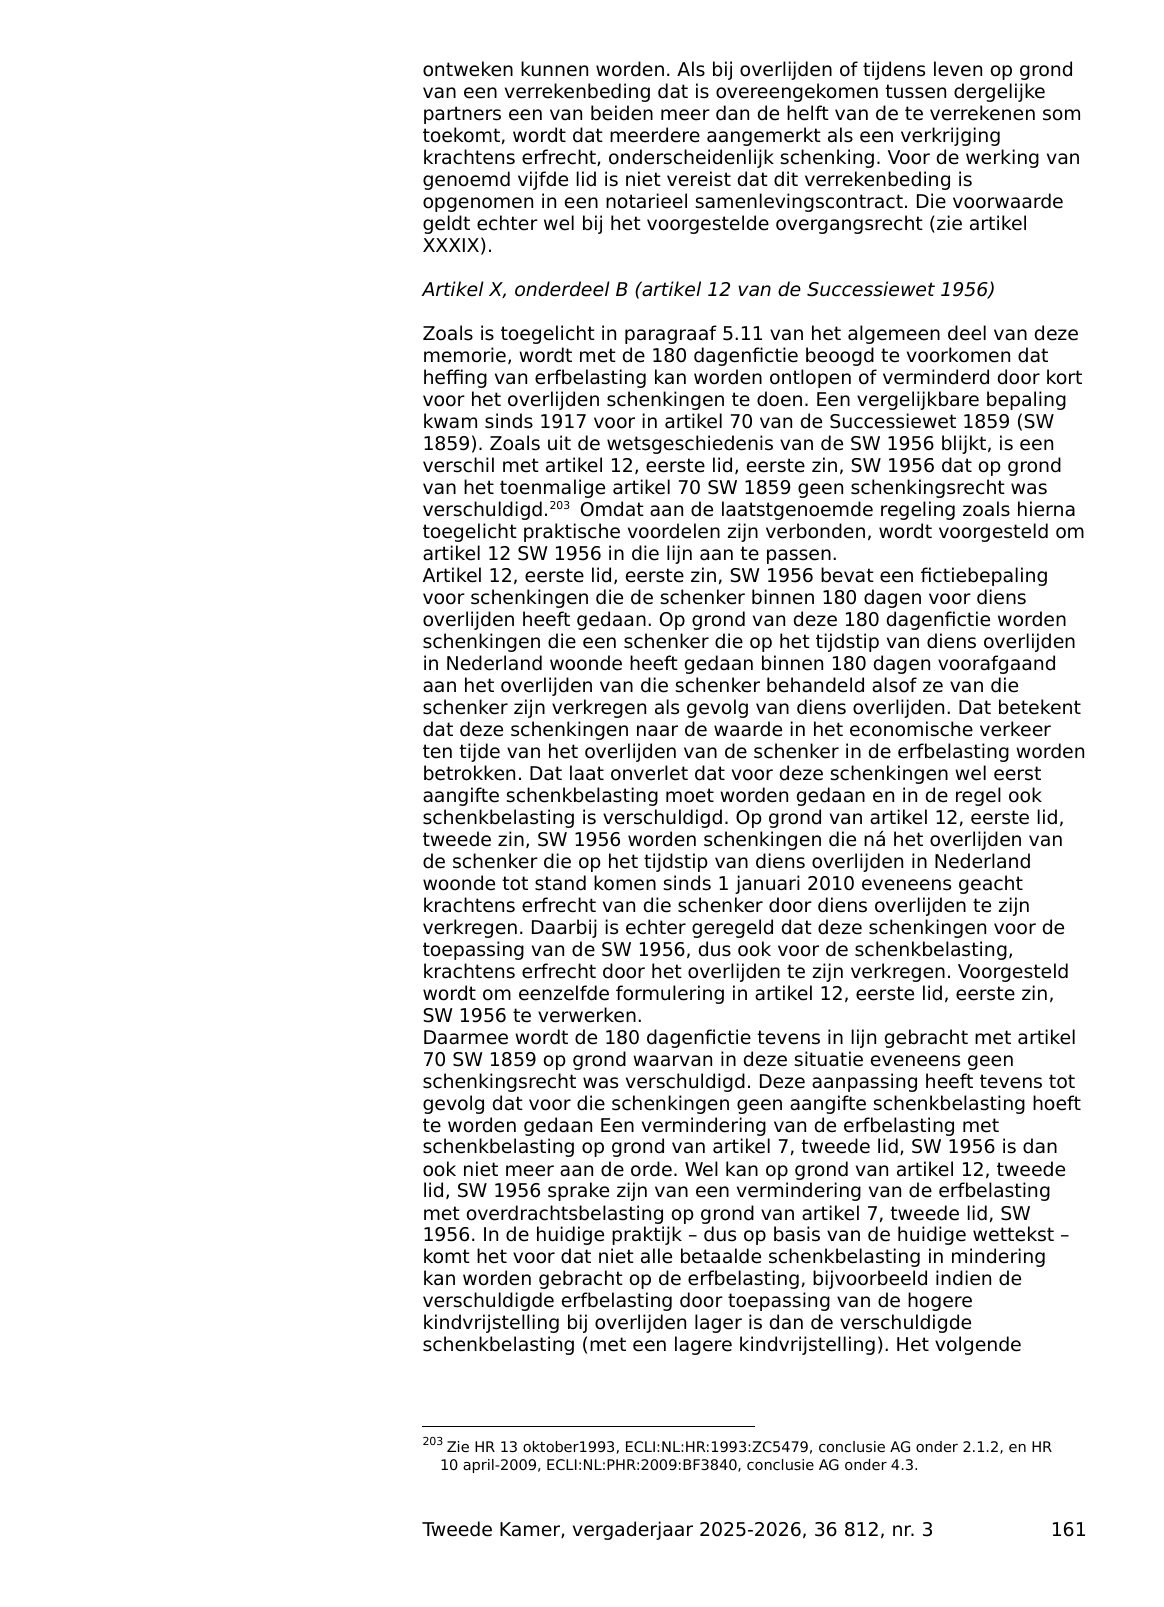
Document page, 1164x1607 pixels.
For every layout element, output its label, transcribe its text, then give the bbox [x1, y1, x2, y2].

text Zoals is toegelicht in paragraaf 5.11 van het algemeen deel van deze memorie, wordt met de 180 dagenfictie beoogd te voorkomen dat heffing van erfbelasting kan worden ontlopen of verminderd door kort voor het overlijden schenkingen te doen. Een vergelijkbare bepaling kwam sinds 1917 voor in artikel 70 van de Successiewet 1859 (SW 1859). Zoals uit de wetsgeschiedenis van de SW 1956 blijkt, is een verschil met artikel 12, eerste lid, eerste zin, SW 1956 dat op grond van het toenmalige artikel 70 SW 1859 geen schenkingsrecht was verschuldigd. Omdat aan de laatstgenoemde regeling zoals hierna toegelicht praktische voordelen zijn verbonden, wordt voorgesteld om artikel 12 SW 1956 in die lijn aan te passen. [422, 323, 1087, 565]
text Artikel 12, eerste lid, eerste zin, SW 1956 bevat een fictiebepaling voor schenkingen die de schenker binnen 180 dagen voor diens overlijden heeft gedaan. Op grond van deze 180 dagenfictie worden schenkingen die een schenker die op het tijdstip van diens overlijden in Nederland woonde heeft gedaan binnen 180 dagen voorafgaand aan het overlijden van die schenker behandeld alsof ze van die schenker zijn verkregen als gevolg van diens overlijden. Dat betekent dat deze schenkingen naar de waarde in het economische verkeer ten tijde van het overlijden van de schenker in de erfbelasting worden betrokken. Dat laat onverlet dat voor deze schenkingen wel eerst aangifte schenkbelasting moet worden gedaan en in de regel ook schenkbelasting is verschuldigd. Op grond van artikel 12, eerste lid, tweede zin, SW 1956 worden schenkingen die ná het overlijden van de schenker die op het tijdstip van diens overlijden in Nederland woonde tot stand komen sinds 1 januari 2010 eveneens geacht krachtens erfrecht van die schenker door diens overlijden te zijn verkregen. Daarbij is echter geregeld dat deze schenkingen voor de toepassing van de SW 1956, dus ook voor de schenkbelasting, krachtens erfrecht door het overlijden te zijn verkregen. Voorgesteld wordt om eenzelfde formulering in artikel 12, eerste lid, eerste zin, SW 1956 te verwerken. [422, 565, 1087, 1027]
text ontweken kunnen worden. Als bij overlijden of tijdens leven op grond van een verrekenbeding dat is overeengekomen tussen dergelijke partners een van beiden meer dan de helft van de te verrekenen som toekomt, wordt dat meerdere aangemerkt als een verkrijging krachtens erfrecht, onderscheidenlijk schenking. Voor de werking van genoemd vijfde lid is niet vereist dat dit verrekenbeding is opgenomen in een notarieel samenlevingscontract. Die voorwaarde geldt echter wel bij het voorgestelde overgangsrecht (zie artikel XXXIX). [422, 59, 1087, 257]
subtitle Artikel X, onderdeel B (artikel 12 van de Successiewet 1956) [422, 279, 1087, 301]
text Zie HR 13 oktober1993, ECLI:NL:HR:1993:ZC5479, conclusie AG onder 2.1.2, en HR 10 april-2009, ECLI:NL:PHR:2009:BF3840, conclusie AG onder 4.3. [422, 1435, 1087, 1474]
text Daarmee wordt de 180 dagenfictie tevens in lijn gebracht met artikel 70 SW 1859 op grond waarvan in deze situatie eveneens geen schenkingsrecht was verschuldigd. Deze aanpassing heeft tevens tot gevolg dat voor die schenkingen geen aangifte schenkbelasting hoeft te worden gedaan Een vermindering van de erfbelasting met schenkbelasting op grond van artikel 7, tweede lid, SW 1956 is dan ook niet meer aan de orde. Wel kan op grond van artikel 12, tweede lid, SW 1956 sprake zijn van een vermindering van de erfbelasting met overdrachtsbelasting op grond van artikel 7, tweede lid, SW 1956. In de huidige praktijk – dus op basis van de huidige wettekst – komt het voor dat niet alle betaalde schenkbelasting in mindering kan worden gebracht op de erfbelasting, bijvoorbeeld indien de verschuldigde erfbelasting door toepassing van de hogere kindvrijstelling bij overlijden lager is dan de verschuldigde schenkbelasting (met een lagere kindvrijstelling). Het volgende [422, 1027, 1087, 1356]
